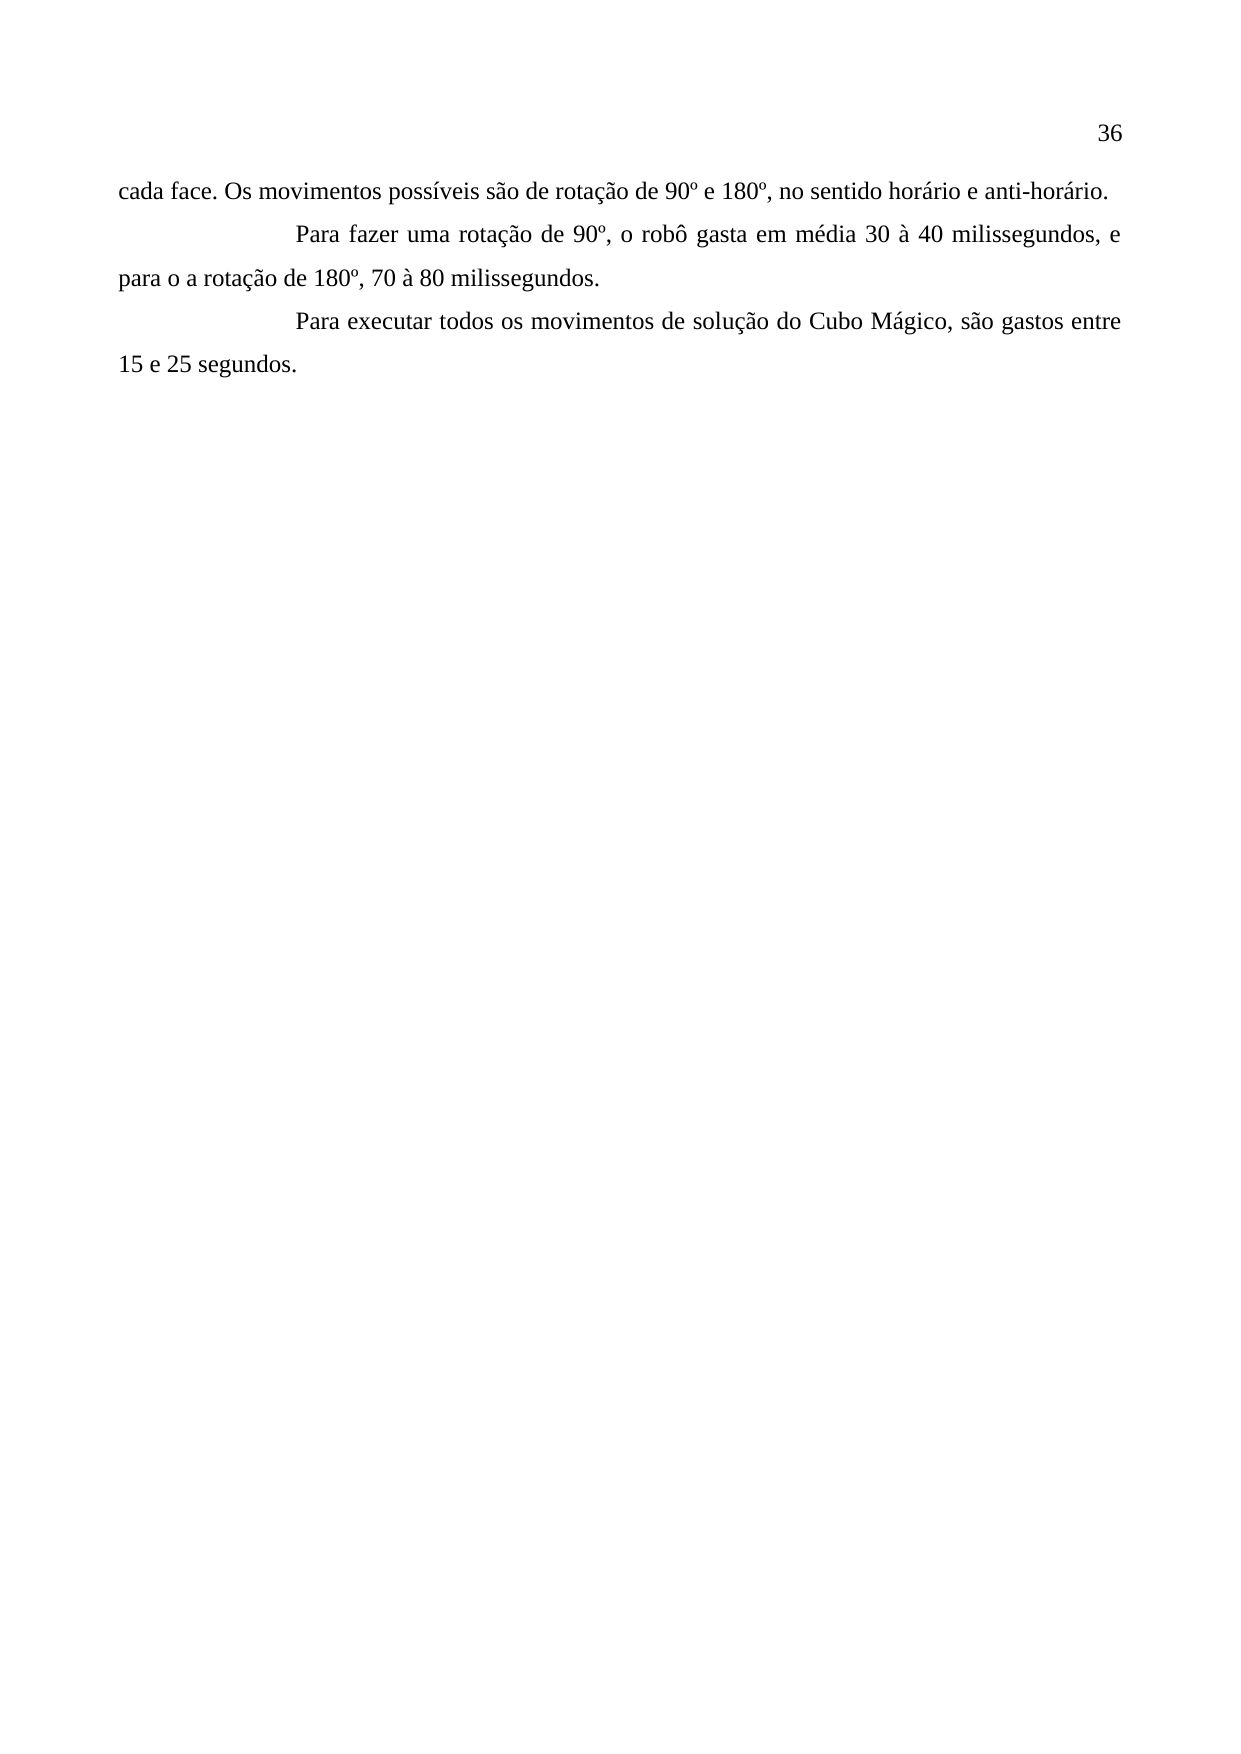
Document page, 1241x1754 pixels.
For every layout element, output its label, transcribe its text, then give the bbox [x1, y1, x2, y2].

text Para fazer uma rotação de 90º, o robô gasta em média 30 à 40 milissegundos, e para o a rotação de 180º, 70 à 80 milissegundos. [118, 219, 1122, 291]
text Para executar todos os movimentos de solução do Cubo Mágico, são gastos entre 15 e 25 segundos. [118, 306, 1122, 378]
text cada face. Os movimentos possíveis são de rotação de 90º e 180º, no sentido horário e anti-horário. [118, 176, 1122, 205]
